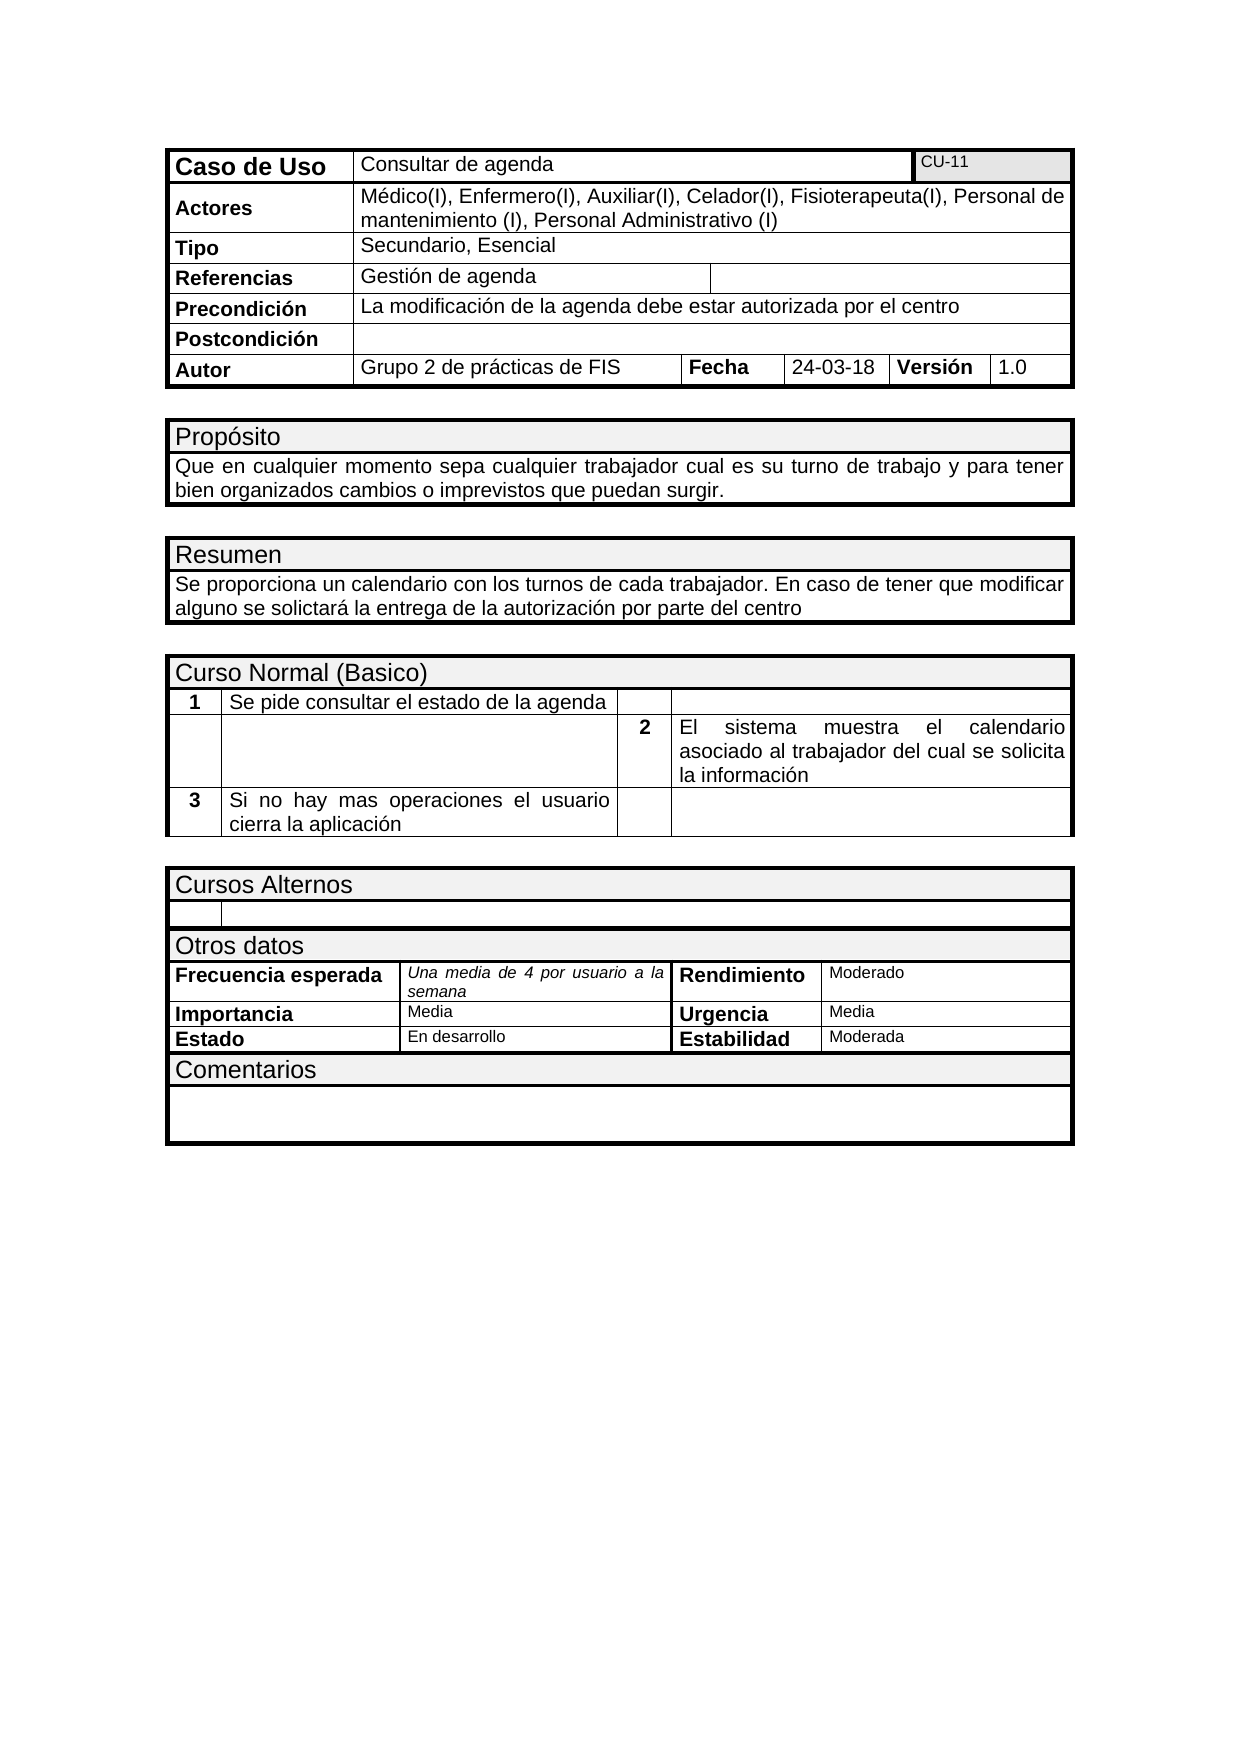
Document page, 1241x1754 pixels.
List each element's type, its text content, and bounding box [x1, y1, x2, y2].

table_header Resumen [170, 540, 1070, 569]
table_cell Importancia [170, 1002, 399, 1026]
table_cell [170, 902, 221, 926]
table_header Caso de Uso [170, 152, 353, 181]
table_cell Gestión de agenda [354, 264, 710, 293]
table_cell Precondición [170, 294, 353, 323]
table_cell Que en cualquier momento sepa cualquier trabajador cual es su turno de trabajo y para tener bien organizados cambios o imprevistos que puedan surgir. [170, 454, 1070, 502]
table_cell Postcondición [170, 324, 353, 354]
table_cell [672, 788, 1070, 836]
table_cell [222, 902, 1070, 926]
table_cell [170, 1087, 1070, 1141]
table_cell 1.0 [991, 355, 1070, 384]
table_cell Fecha [682, 355, 784, 384]
table_cell [672, 690, 1070, 714]
table_cell Autor [170, 355, 353, 384]
table_cell Actores [170, 184, 353, 232]
table_cell Una media de 4 por usuario a la semana [401, 963, 670, 1001]
table_cell Moderado [822, 963, 1070, 1001]
table_cell Grupo 2 de prácticas de FIS [354, 355, 681, 384]
table_cell Comentarios [170, 1055, 1070, 1084]
table_header Consultar de agenda [354, 152, 911, 181]
table_cell Rendimiento [673, 963, 821, 1001]
table_cell 2 [618, 715, 671, 787]
table_cell Médico(I), Enfermero(I), Auxiliar(I), Celador(I), Fisioterapeuta(I), Personal de mantenimiento (I), Personal Administrativo (I) [354, 184, 1070, 232]
table_cell Se pide consultar el estado de la agenda [222, 690, 617, 714]
table_cell 1 [170, 690, 221, 714]
table_cell En desarrollo [401, 1027, 670, 1051]
table_header CU-11 [916, 152, 1070, 181]
table_header Cursos Alternos [170, 870, 1070, 899]
table_cell Secundario, Esencial [354, 233, 1070, 262]
table_cell Urgencia [673, 1002, 821, 1026]
table_cell Estabilidad [673, 1027, 821, 1051]
table_cell Media [401, 1002, 670, 1026]
table_cell Frecuencia esperada [170, 963, 399, 1001]
table_cell Moderada [822, 1027, 1070, 1051]
table_header Propósito [170, 422, 1070, 451]
table_cell 24-03-18 [785, 355, 889, 384]
table_cell Versión [890, 355, 990, 384]
table_cell Referencias [170, 264, 353, 293]
table_cell [170, 715, 221, 787]
table_cell 3 [170, 788, 221, 836]
table_cell Estado [170, 1027, 399, 1051]
table_cell [618, 690, 671, 714]
table_cell [711, 264, 1070, 293]
table_header Curso Normal (Basico) [170, 658, 1070, 687]
table_cell Se proporciona un calendario con los turnos de cada trabajador. En caso de tener que modificar alguno se solictará la entrega de la autorización por parte del centro [170, 572, 1070, 620]
table_cell [222, 715, 617, 787]
table_cell [354, 324, 1070, 354]
table_cell Si no hay mas operaciones el usuario cierra la aplicación [222, 788, 617, 836]
table_cell [618, 788, 671, 836]
table_cell La modificación de la agenda debe estar autorizada por el centro [354, 294, 1070, 323]
table_cell El sistema muestra el calendario asociado al trabajador del cual se solicita la información [672, 715, 1070, 787]
table_cell Media [822, 1002, 1070, 1026]
table_cell Tipo [170, 233, 353, 262]
table_cell Otros datos [170, 931, 1070, 959]
